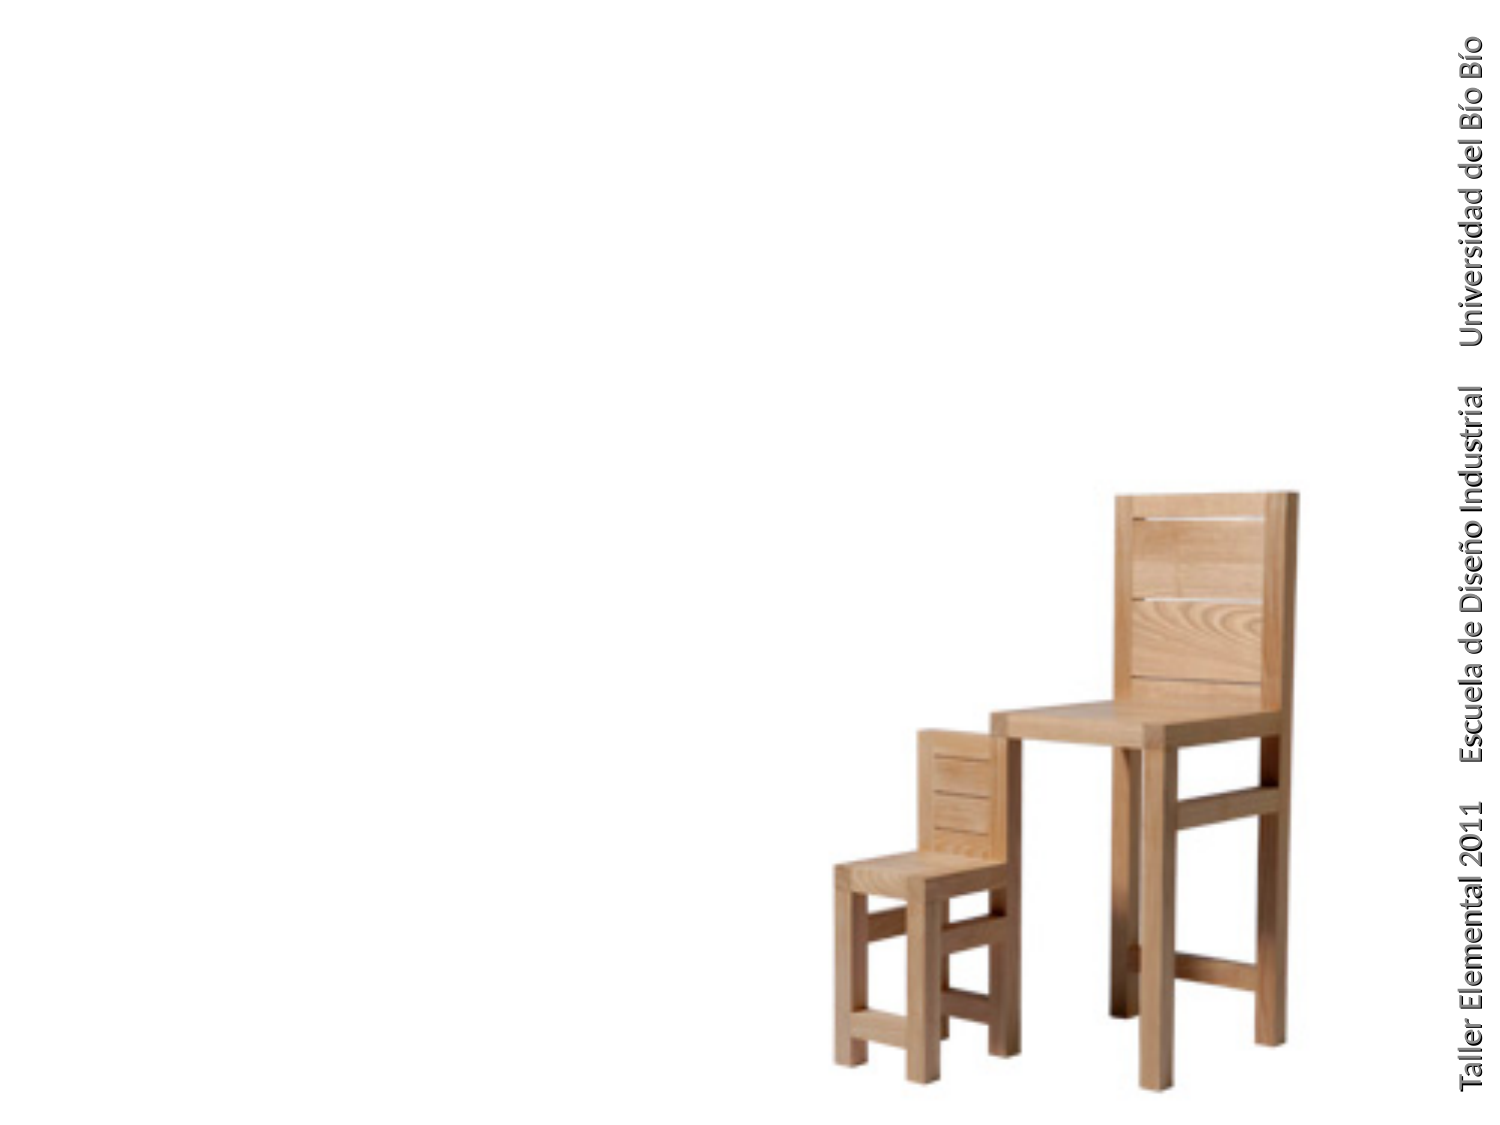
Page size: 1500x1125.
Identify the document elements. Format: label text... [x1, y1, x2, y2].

text_box Taller Elemental 2011 Escuela de Diseño Industrial Universidad del Bío Bío [1435, 0, 1500, 1106]
picture [630, 432, 1500, 1125]
